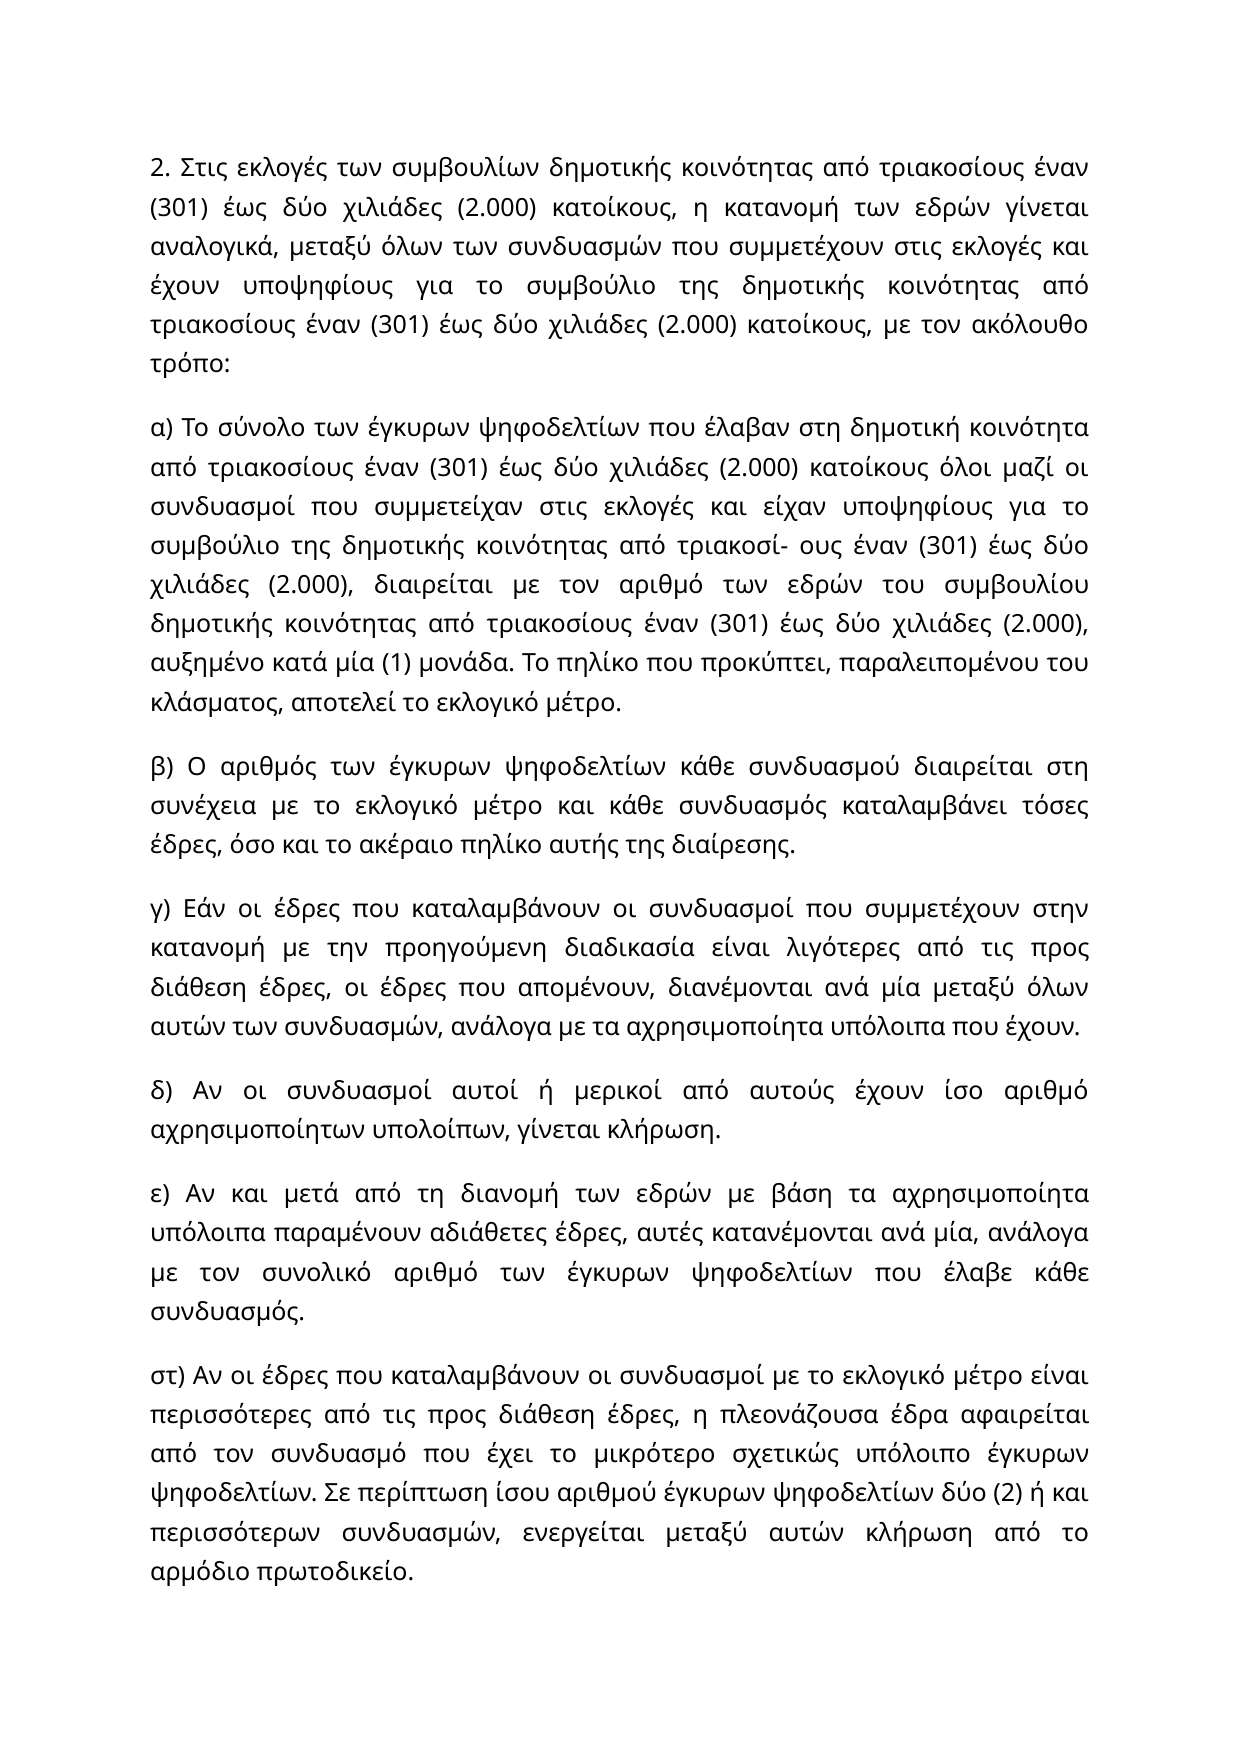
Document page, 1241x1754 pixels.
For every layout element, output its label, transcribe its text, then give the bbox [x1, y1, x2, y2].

text 2. Στις εκλογές των συμβουλίων δημοτικής κοινότητας από τριακοσίους έναν (301) έως δύο χιλιάδες (2.000) κατοίκους, η κατανομή των εδρών γίνεται αναλογικά, μεταξύ όλων των συνδυασμών που συμμετέχουν στις εκλογές και έχουν υποψηφίους για το συμβούλιο της δημοτικής κοινότητας από τριακοσίους έναν (301) έως δύο χιλιάδες (2.000) κατοίκους, με τον ακόλουθο τρόπο: [150, 150, 1090, 380]
text ε) Αν και μετά από τη διανομή των εδρών με βάση τα αχρησιμοποίητα υπόλοιπα παραμένουν αδιάθετες έδρες, αυτές κατανέμονται ανά μία, ανάλογα με τον συνολικό αριθμό των έγκυρων ψηφοδελτίων που έλαβε κάθε συνδυασμός. [150, 1176, 1090, 1327]
text δ) Αν οι συνδυασμοί αυτοί ή μερικοί από αυτούς έχουν ίσο αριθμό αχρησιμοποίητων υπολοίπων, γίνεται κλήρωση. [150, 1072, 1090, 1146]
text β) Ο αριθμός των έγκυρων ψηφοδελτίων κάθε συνδυασμού διαιρείται στη συνέχεια με το εκλογικό μέτρο και κάθε συνδυασμός καταλαμβάνει τόσες έδρες, όσο και το ακέραιο πηλίκο αυτής της διαίρεσης. [150, 748, 1090, 861]
text στ) Αν οι έδρες που καταλαμβάνουν οι συνδυασμοί με το εκλογικό μέτρο είναι περισσότερες από τις προς διάθεση έδρες, η πλεονάζουσα έδρα αφαιρείται από τον συνδυασμό που έχει το μικρότερο σχετικώς υπόλοιπο έγκυρων ψηφοδελτίων. Σε περίπτωση ίσου αριθμού έγκυρων ψηφοδελτίων δύο (2) ή και περισσότερων συνδυασμών, ενεργείται μεταξύ αυτών κλήρωση από το αρμόδιο πρωτοδικείο. [150, 1357, 1090, 1587]
text γ) Εάν οι έδρες που καταλαμβάνουν οι συνδυασμοί που συμμετέχουν στην κατανομή με την προηγούμενη διαδικασία είναι λιγότερες από τις προς διάθεση έδρες, οι έδρες που απομένουν, διανέμονται ανά μία μεταξύ όλων αυτών των συνδυασμών, ανάλογα με τα αχρησιμοποίητα υπόλοιπα που έχουν. [150, 891, 1090, 1042]
text α) Το σύνολο των έγκυρων ψηφοδελτίων που έλαβαν στη δημοτική κοινότητα από τριακοσίους έναν (301) έως δύο χιλιάδες (2.000) κατοίκους όλοι μαζί οι συνδυασμοί που συμμετείχαν στις εκλογές και είχαν υποψηφίους για το συμβούλιο της δημοτικής κοινότητας από τριακοσί- ους έναν (301) έως δύο χιλιάδες (2.000), διαιρείται με τον αριθμό των εδρών του συμβουλίου δημοτικής κοινότητας από τριακοσίους έναν (301) έως δύο χιλιάδες (2.000), αυξημένο κατά μία (1) μονάδα. Το πηλίκο που προκύπτει, παραλειπομένου του κλάσματος, αποτελεί το εκλογικό μέτρο. [150, 410, 1090, 718]
